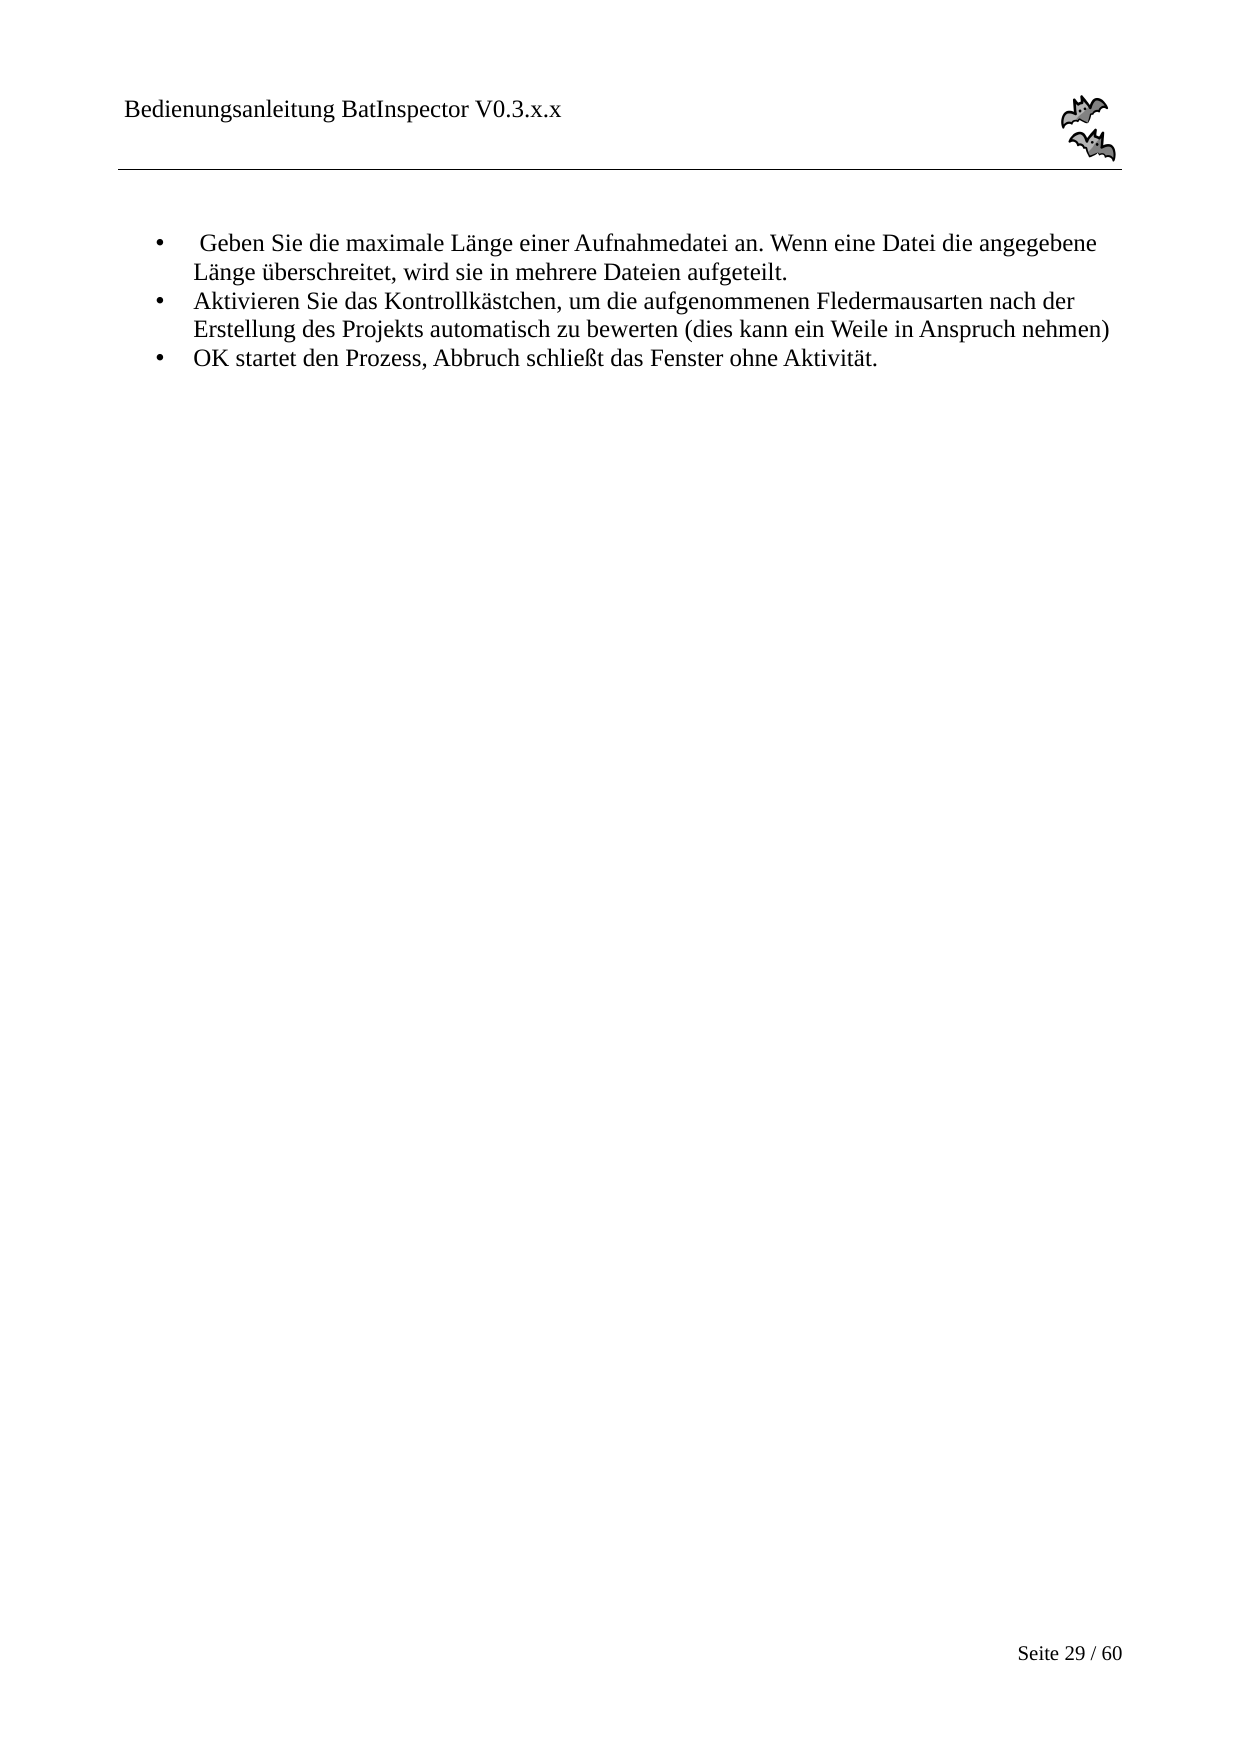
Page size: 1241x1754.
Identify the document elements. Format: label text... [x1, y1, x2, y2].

list OK startet den Prozess, Abbruch schließt das Fenster ohne Aktivität. [156, 343, 1122, 372]
list Geben Sie die maximale Länge einer Aufnahmedatei an. Wenn eine Datei die angegebene Länge überschreitet, wird sie in mehrere Dateien aufgeteilt. [156, 228, 1122, 286]
list Aktivieren Sie das Kontrollkästchen, um die aufgenommenen Fledermausarten nach der Erstellung des Projekts automatisch zu bewerten (dies kann ein Weile in Anspruch nehmen) [156, 286, 1122, 343]
picture [1057, 95, 1120, 162]
